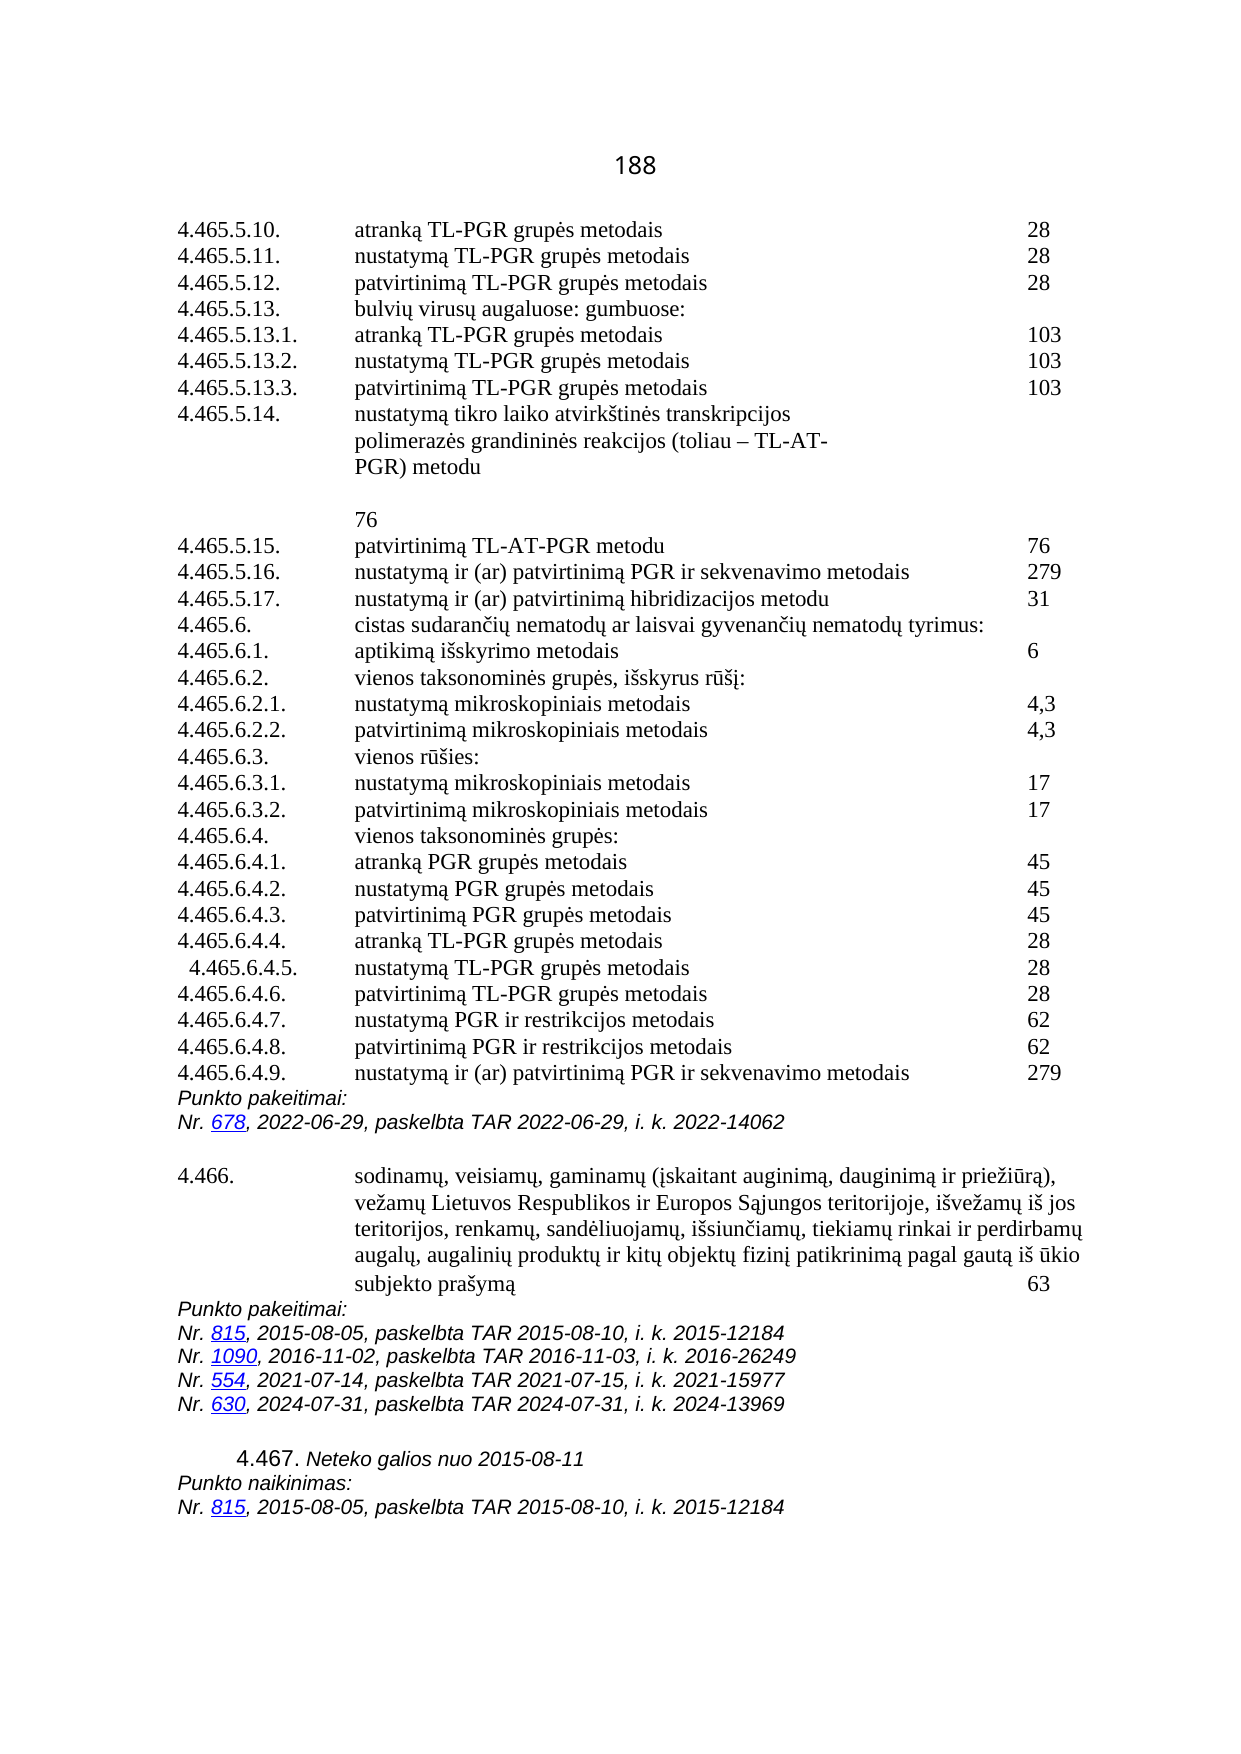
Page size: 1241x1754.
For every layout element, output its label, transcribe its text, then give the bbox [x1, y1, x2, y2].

text 4.465.6.2. vienos taksonominės grupės, išskyrus rūšį: [177, 664, 1092, 690]
text 4.465.5.12. patvirtinimą TL-PGR grupės metodais 28 [177, 268, 1092, 295]
text 4.467. Neteko galios nuo 2015-08-11 [177, 1445, 1092, 1471]
text Punkto pakeitimai: [177, 1296, 1092, 1320]
text Nr. 678, 2022-06-29, paskelbta TAR 2022-06-29, i. k. 2022-14062 [177, 1109, 1092, 1133]
text 4.465.6.4.9. nustatymą ir (ar) patvirtinimą PGR ir sekvenavimo metodais 279 [177, 1059, 1092, 1086]
text 4.466. sodinamų, veisiamų, gaminamų (įskaitant auginimą, dauginimą ir priežiūrą), vežamų Lietuvos Respublikos ir Europos Sąjungos teritorijoje, išvežamų iš jos teritorijos, renkamų, sandėliuojamų, išsiunčiamų, tiekiamų rinkai ir perdirbamų augalų, augalinių produktų ir kitų objektų fizinį patikrinimą pagal gautą iš ūkio subjekto prašymą 63 [177, 1162, 1092, 1296]
text 4.465.6.2.2. patvirtinimą mikroskopiniais metodais 4,3 [177, 717, 1092, 743]
text 4.465.5.13.3. patvirtinimą TL-PGR grupės metodais 103 [177, 374, 1092, 400]
text 4.465.6.3.1. nustatymą mikroskopiniais metodais 17 [177, 769, 1092, 796]
text 4.465.6.4.5. nustatymą TL-PGR grupės metodais 28 [189, 954, 1092, 980]
text 4.465.5.10. atranką TL-PGR grupės metodais 28 [177, 216, 1092, 242]
text 4.465.5.13.2. nustatymą TL-PGR grupės metodais 103 [177, 348, 1092, 374]
text 4.465.5.13. bulvių virusų augaluose: gumbuose: [177, 295, 1092, 321]
text 4.465.6.4.4. atranką TL-PGR grupės metodais 28 [177, 927, 1092, 954]
text Nr. 1090, 2016-11-02, paskelbta TAR 2016-11-03, i. k. 2016-26249 [177, 1344, 1092, 1368]
text Nr. 815, 2015-08-05, paskelbta TAR 2015-08-10, i. k. 2015-12184 [177, 1320, 1092, 1344]
text 4.465.5.15. patvirtinimą TL-AT-PGR metodu 76 [177, 532, 1092, 558]
text 4.465.6.4.2. nustatymą PGR grupės metodais 45 [177, 875, 1092, 901]
text Nr. 554, 2021-07-14, paskelbta TAR 2021-07-15, i. k. 2021-15977 [177, 1368, 1092, 1392]
text 4.465.5.16. nustatymą ir (ar) patvirtinimą PGR ir sekvenavimo metodais 279 [177, 558, 1092, 585]
text 4.465.6.2.1. nustatymą mikroskopiniais metodais 4,3 [177, 690, 1092, 717]
text 4.465.5.17. nustatymą ir (ar) patvirtinimą hibridizacijos metodu 31 [177, 585, 1092, 611]
text 4.465.6.4.6. patvirtinimą TL-PGR grupės metodais 28 [177, 980, 1092, 1006]
text 4.465.5.11. nustatymą TL-PGR grupės metodais 28 [177, 242, 1092, 268]
text 4.465.6.4.1. atranką PGR grupės metodais 45 [177, 848, 1092, 875]
text 4.465.5.14. nustatymą tikro laiko atvirkštinės transkripcijos polimerazės grandininės reakcijos (toliau – TL-AT-PGR) metodu 76 [177, 400, 871, 532]
text 4.465.6. cistas sudarančių nematodų ar laisvai gyvenančių nematodų tyrimus: [177, 611, 1092, 637]
text Punkto pakeitimai: [177, 1086, 1092, 1109]
text 4.465.6.3.2. patvirtinimą mikroskopiniais metodais 17 [177, 796, 1092, 822]
text 4.465.6.4.8. patvirtinimą PGR ir restrikcijos metodais 62 [177, 1033, 1092, 1059]
text 4.465.6.4.3. patvirtinimą PGR grupės metodais 45 [177, 901, 1092, 927]
text 4.465.5.13.1. atranką TL-PGR grupės metodais 103 [177, 321, 1092, 348]
text 4.465.6.1. aptikimą išskyrimo metodais 6 [177, 637, 1092, 664]
text Punkto naikinimas: [177, 1471, 1092, 1495]
text 4.465.6.3. vienos rūšies: [177, 743, 1092, 769]
text Nr. 630, 2024-07-31, paskelbta TAR 2024-07-31, i. k. 2024-13969 [177, 1392, 1092, 1416]
text Nr. 815, 2015-08-05, paskelbta TAR 2015-08-10, i. k. 2015-12184 [177, 1495, 1092, 1519]
text 4.465.6.4.7. nustatymą PGR ir restrikcijos metodais 62 [177, 1006, 1092, 1033]
text 4.465.6.4. vienos taksonominės grupės: [177, 822, 1092, 848]
